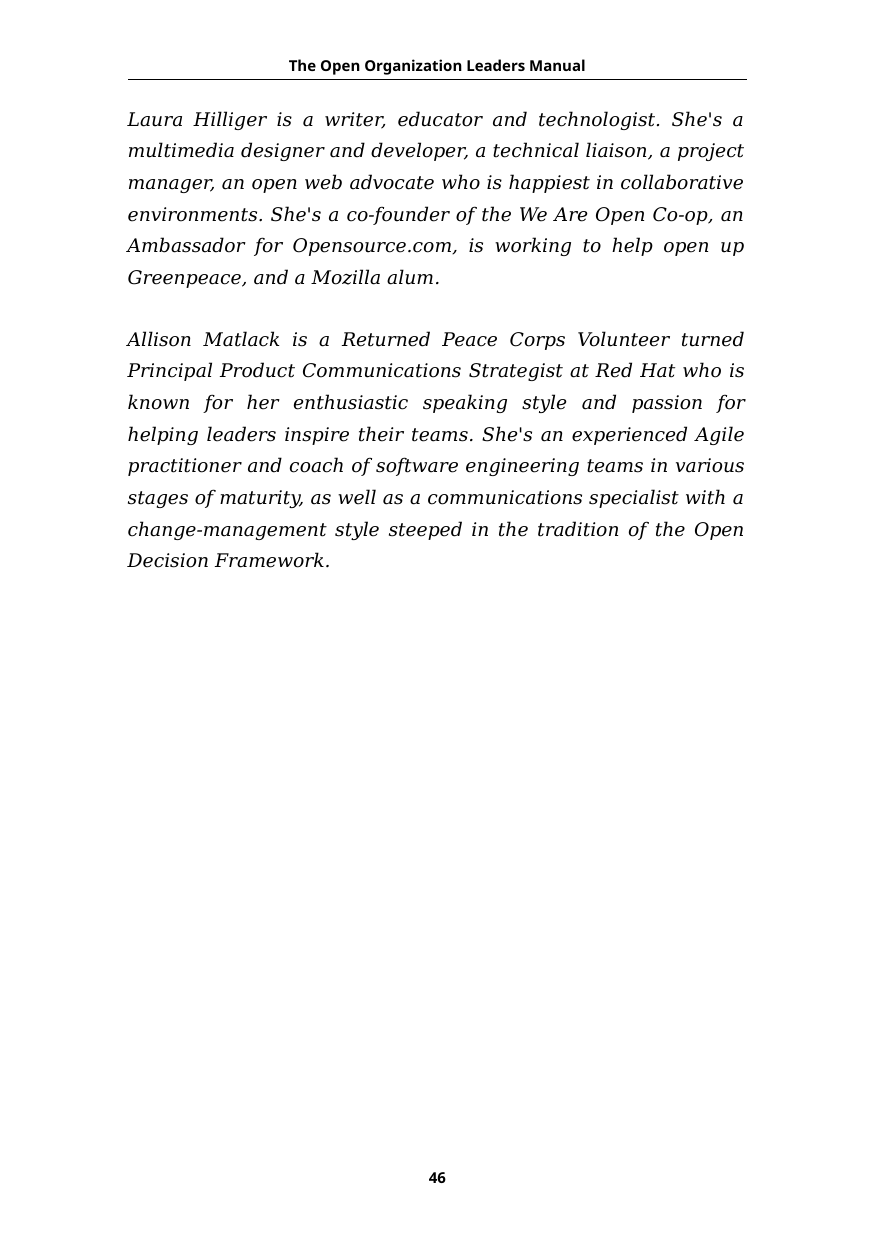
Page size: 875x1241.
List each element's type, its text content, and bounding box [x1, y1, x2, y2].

text Allison Matlack is a Returned Peace Corps Volunteer turned Principal Product Communications Strategist at Red Hat who is known for her enthusiastic speaking style and passion for helping leaders inspire their teams. She's an experienced Agile practitioner and coach of software engineering teams in various stages of maturity, as well as a communications specialist with a change-management style steeped in the tradition of the Open Decision Framework. [127, 329, 747, 572]
text Laura Hilliger is a writer, educator and technologist. She's a multimedia designer and developer, a technical liaison, a project manager, an open web advocate who is happiest in collaborative environments. She's a co-founder of the We Are Open Co-op, an Ambassador for Opensource.com, is working to help open up Greenpeace, and a Mozilla alum. [127, 109, 747, 289]
